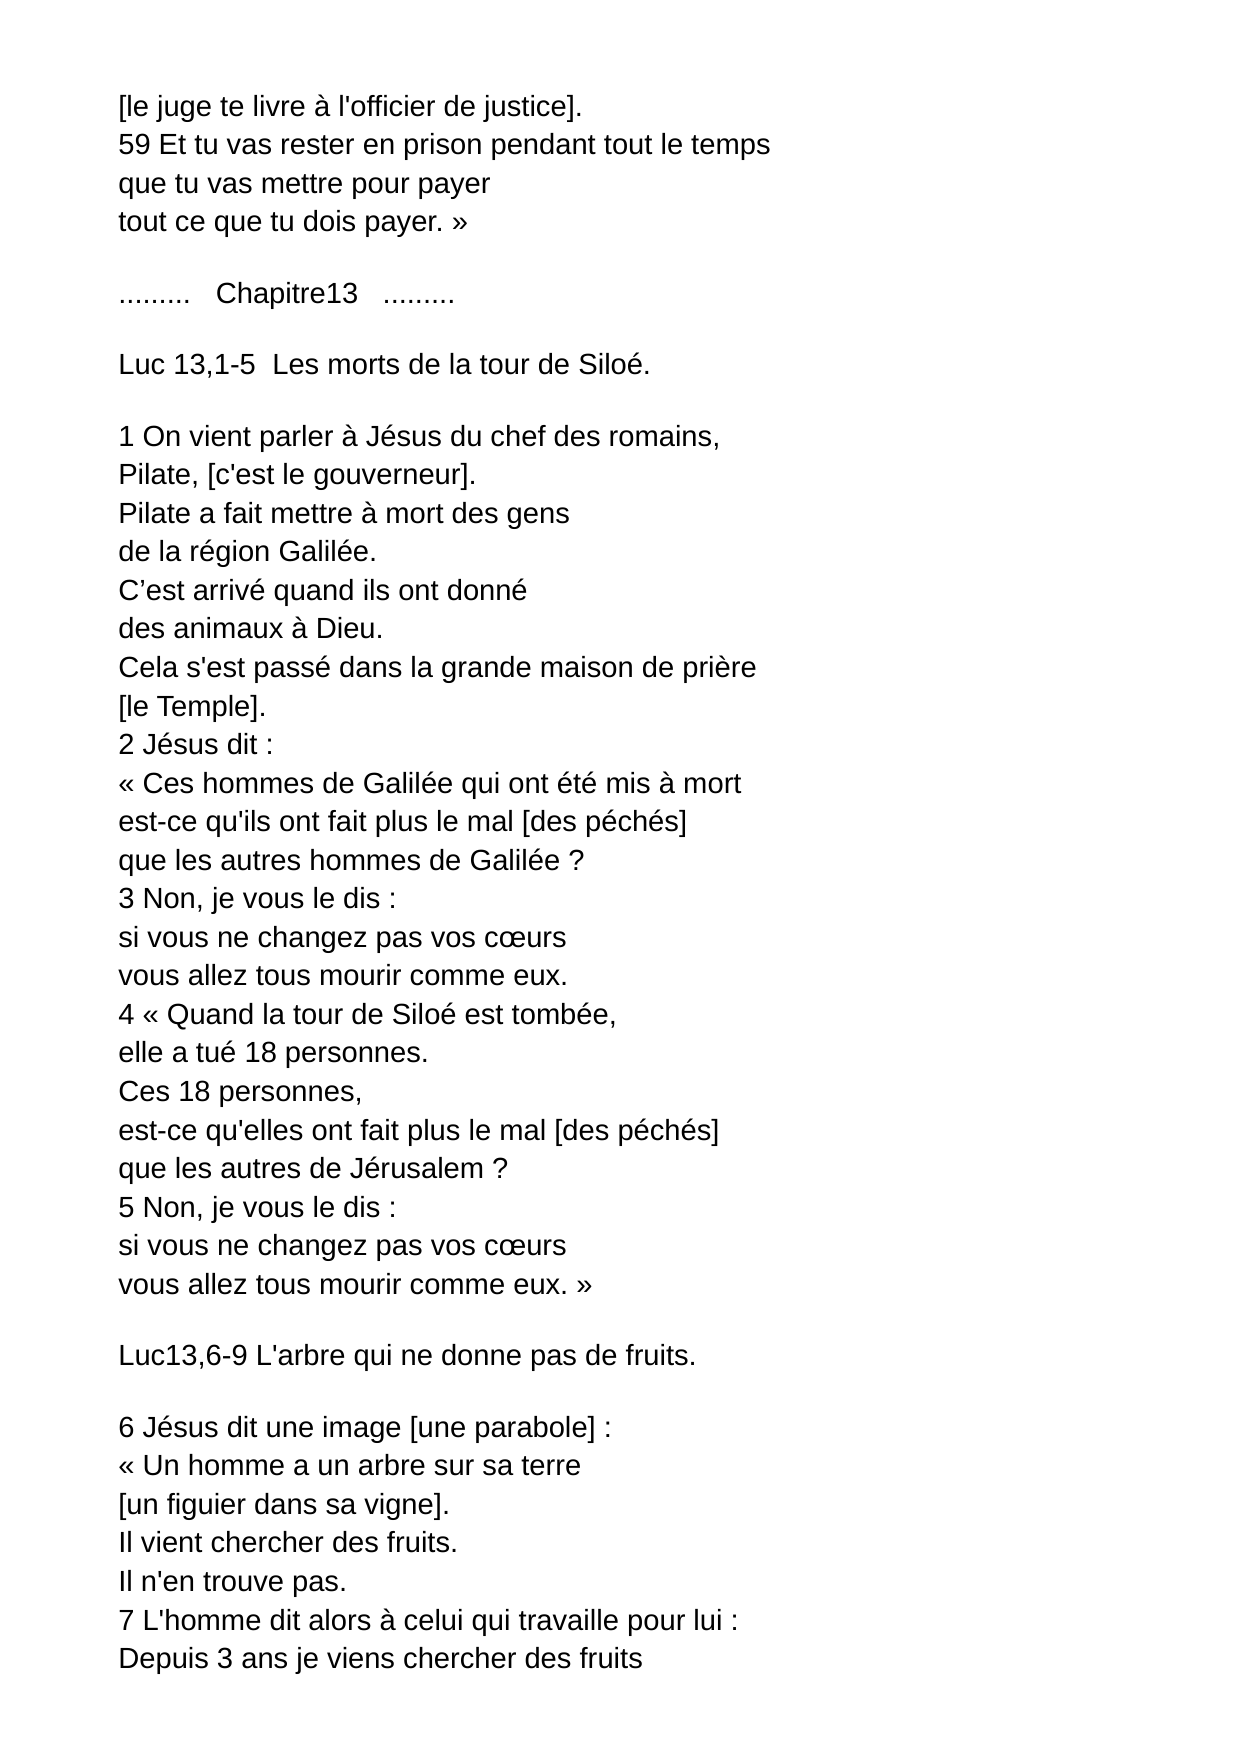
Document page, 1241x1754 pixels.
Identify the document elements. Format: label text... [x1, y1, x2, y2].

text si vous ne changez pas vos cœurs [118, 1228, 1122, 1262]
text 7 L'homme dit alors à celui qui travaille pour lui : [118, 1603, 1122, 1636]
text vous allez tous mourir comme eux. » [118, 1267, 1122, 1300]
text « Un homme a un arbre sur sa terre [118, 1448, 1122, 1482]
text Depuis 3 ans je viens chercher des fruits [118, 1641, 1122, 1675]
text 4 « Quand la tour de Siloé est tombée, [118, 997, 1122, 1031]
text [le juge te livre à l'officier de justice]. [118, 88, 1122, 122]
text 3 Non, je vous le dis : [118, 881, 1122, 915]
text est-ce qu'ils ont fait plus le mal [des péchés] [118, 804, 1122, 838]
text Luc13,6-9 L'arbre qui ne donne pas de fruits. [118, 1338, 1122, 1372]
text tout ce que tu dois payer. » [118, 204, 1122, 238]
text Pilate a fait mettre à mort des gens [118, 496, 1122, 529]
text Ces 18 personnes, [118, 1074, 1122, 1108]
text Il n'en trouve pas. [118, 1564, 1122, 1598]
text des animaux à Dieu. [118, 612, 1122, 645]
text vous allez tous mourir comme eux. [118, 958, 1122, 992]
text Pilate, [c'est le gouverneur]. [118, 457, 1122, 491]
text que tu vas mettre pour payer [118, 166, 1122, 199]
text 6 Jésus dit une image [une parabole] : [118, 1410, 1122, 1443]
text ......... Chapitre13 ......... [118, 276, 1122, 309]
text Cela s'est passé dans la grande maison de prière [118, 650, 1122, 684]
text 5 Non, je vous le dis : [118, 1190, 1122, 1223]
text que les autres hommes de Galilée ? [118, 843, 1122, 876]
text Luc 13,1-5 Les morts de la tour de Siloé. [118, 347, 1122, 381]
text elle a tué 18 personnes. [118, 1036, 1122, 1069]
text C’est arrivé quand ils ont donné [118, 573, 1122, 607]
text « Ces hommes de Galilée qui ont été mis à mort [118, 766, 1122, 799]
text Il vient chercher des fruits. [118, 1526, 1122, 1559]
text 1 On vient parler à Jésus du chef des romains, [118, 419, 1122, 452]
text que les autres de Jérusalem ? [118, 1151, 1122, 1185]
text est-ce qu'elles ont fait plus le mal [des péchés] [118, 1113, 1122, 1146]
text [le Temple]. [118, 689, 1122, 722]
text 59 Et tu vas rester en prison pendant tout le temps [118, 127, 1122, 161]
text [un figuier dans sa vigne]. [118, 1487, 1122, 1521]
text de la région Galilée. [118, 534, 1122, 568]
text 2 Jésus dit : [118, 727, 1122, 761]
text si vous ne changez pas vos cœurs [118, 920, 1122, 953]
